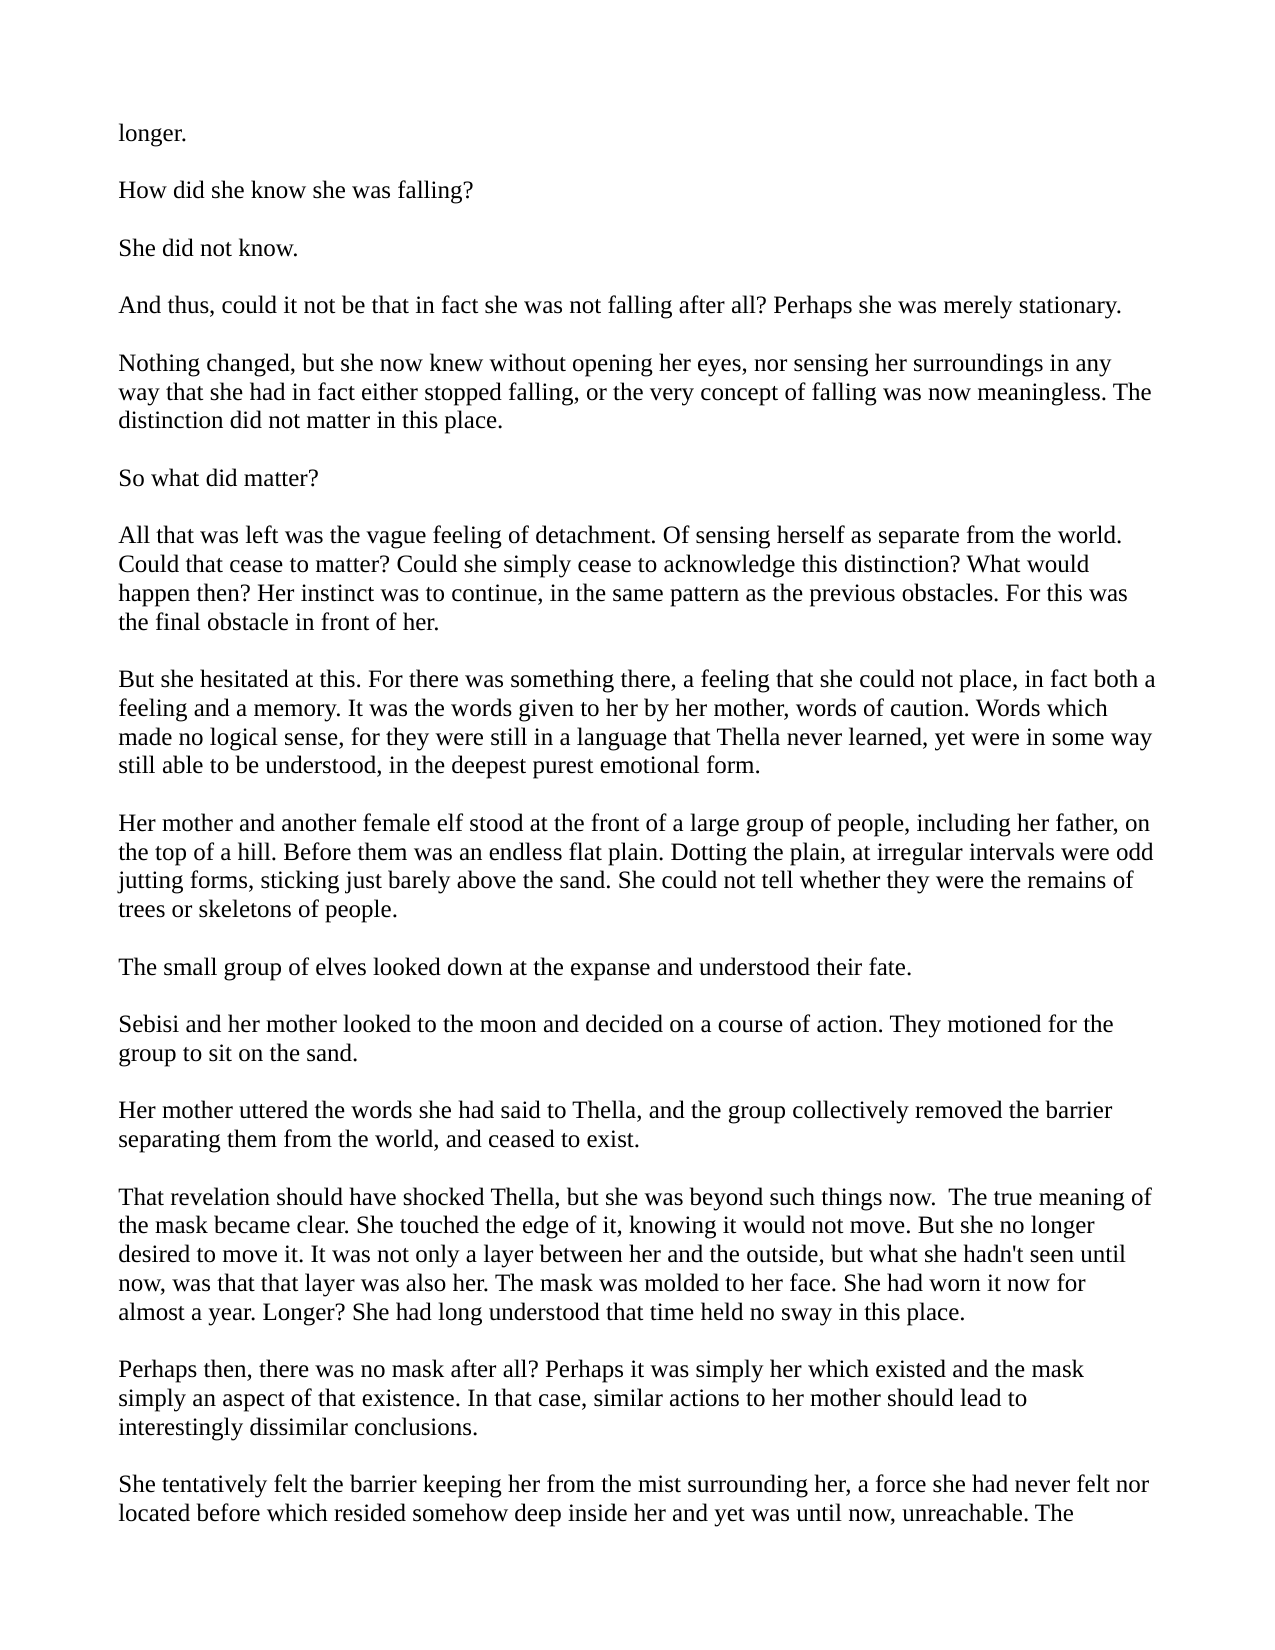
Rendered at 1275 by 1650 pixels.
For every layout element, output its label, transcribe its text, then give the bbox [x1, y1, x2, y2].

text Her mother and another female elf stood at the front of a large group of people, including her father, on the top of a hill. Before them was an endless flat plain. Dotting the plain, at irregular intervals were odd jutting forms, sticking just barely above the sand. She could not tell whether they were the remains of trees or skeletons of people. [118, 808, 1157, 923]
text longer. [118, 118, 1157, 147]
text She did not know. [118, 233, 1157, 262]
text How did she know she was falling? [118, 176, 1157, 204]
text And thus, could it not be that in fact she was not falling after all? Perhaps she was merely stationary. [118, 291, 1157, 319]
text Perhaps then, there was no mask after all? Perhaps it was simply her which existed and the mask simply an aspect of that existence. In that case, similar actions to her mother should lead to interestingly dissimilar conclusions. [118, 1354, 1157, 1441]
text She tentatively felt the barrier keeping her from the mist surrounding her, a force she had never felt nor located before which resided somehow deep inside her and yet was until now, unreachable. The [118, 1469, 1157, 1527]
text Nothing changed, but she now knew without opening her eyes, nor sensing her surroundings in any way that she had in fact either stopped falling, or the very concept of falling was now meaningless. The distinction did not matter in this place. [118, 348, 1157, 434]
text But she hesitated at this. For there was something there, a feeling that she could not place, in fact both a feeling and a memory. It was the words given to her by her mother, words of caution. Words which made no logical sense, for they were still in a language that Thella never learned, yet were in some way still able to be understood, in the deepest purest emotional form. [118, 664, 1157, 779]
text Her mother uttered the words she had said to Thella, and the group collectively removed the barrier separating them from the world, and ceased to exist. [118, 1096, 1157, 1153]
text All that was left was the vague feeling of detachment. Of sensing herself as separate from the world. Could that cease to matter? Could she simply cease to acknowledge this distinction? What would happen then? Her instinct was to continue, in the same pattern as the previous obstacles. For this was the final obstacle in front of her. [118, 521, 1157, 636]
text So what did matter? [118, 463, 1157, 492]
text Sebisi and her mother looked to the moon and decided on a course of action. They motioned for the group to sit on the sand. [118, 1009, 1157, 1067]
text That revelation should have shocked Thella, but she was beyond such things now. The true meaning of the mask became clear. She touched the edge of it, knowing it would not move. But she no longer desired to move it. It was not only a layer between her and the outside, but what she hadn't seen until now, was that that layer was also her. The mask was molded to her face. She had worn it now for almost a year. Longer? She had long understood that time held no sway in this place. [118, 1182, 1157, 1326]
text The small group of elves looked down at the expanse and understood their fate. [118, 952, 1157, 981]
